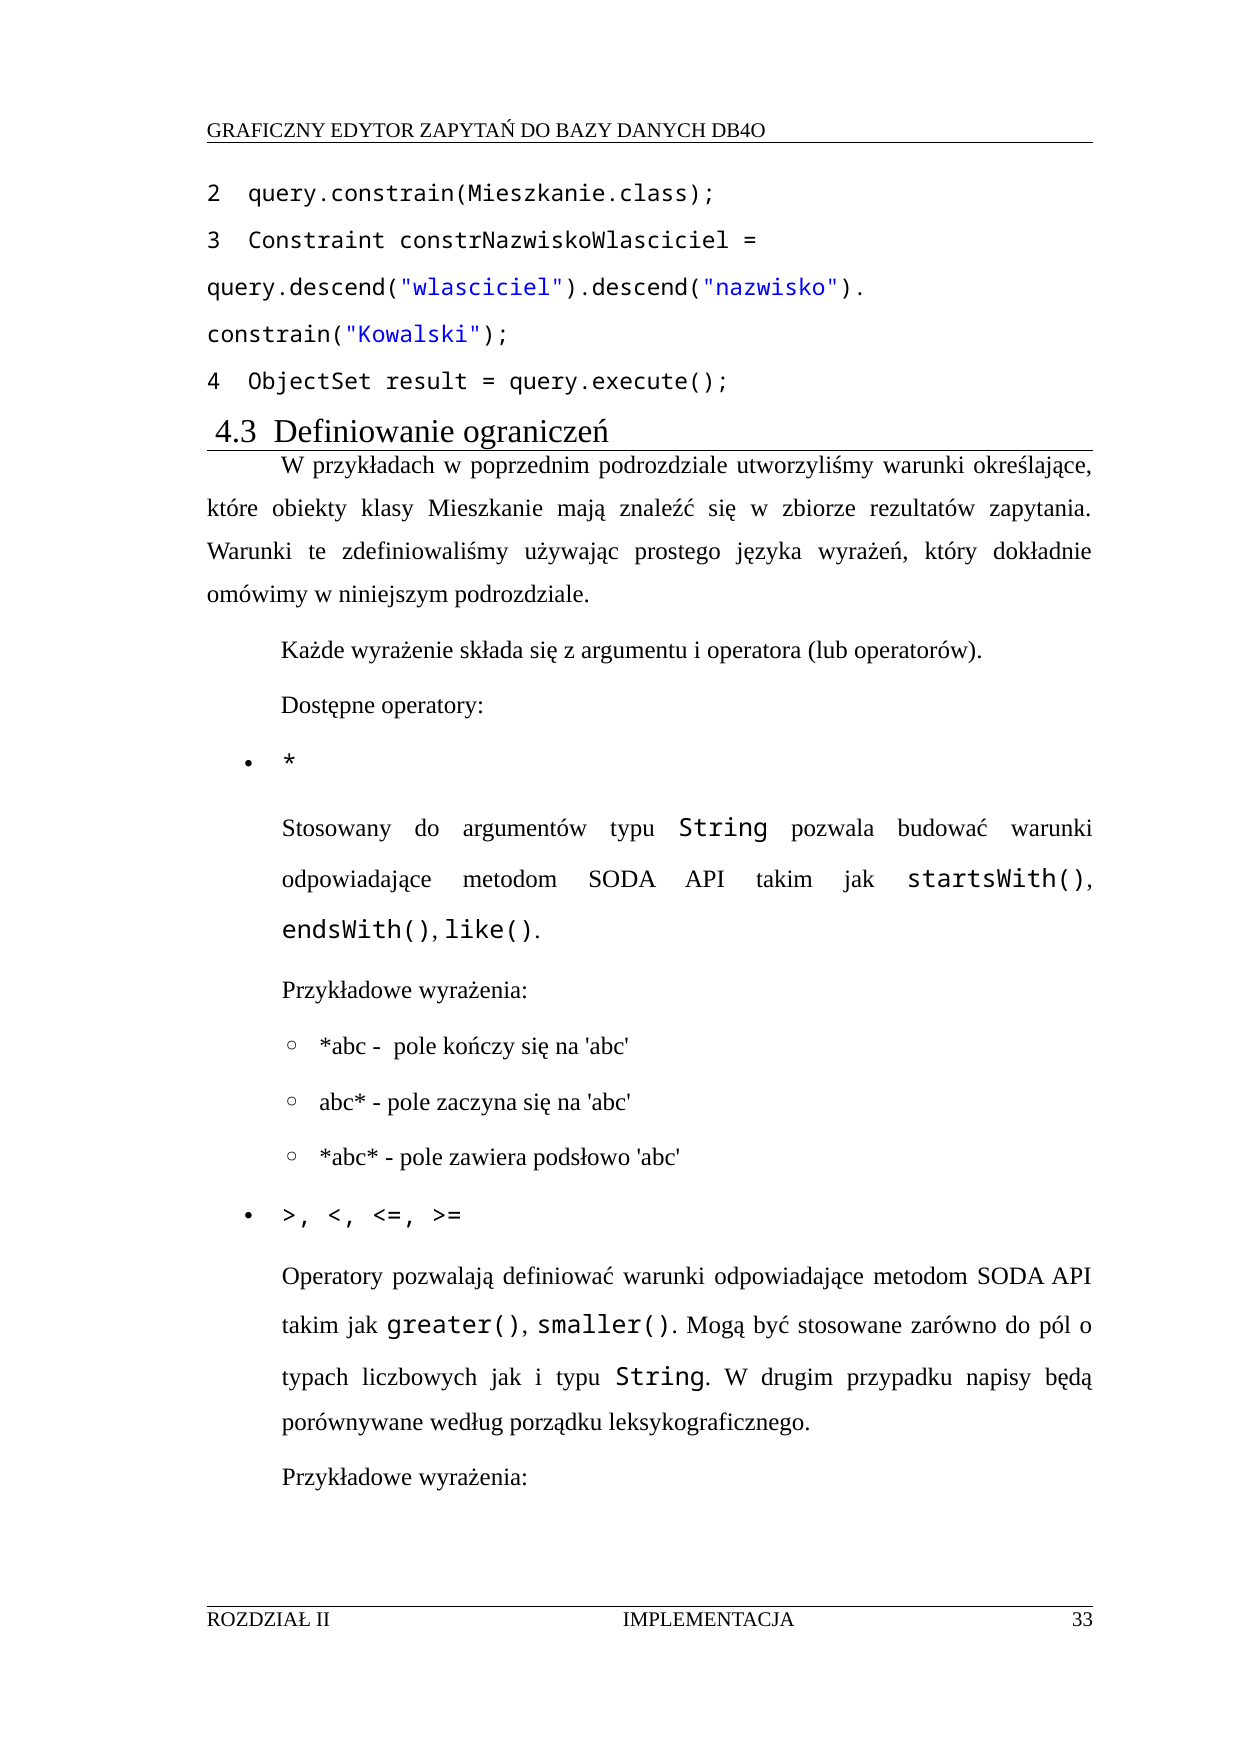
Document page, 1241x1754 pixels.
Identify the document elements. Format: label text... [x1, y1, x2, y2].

list >, <, <=, >= [244, 1198, 1093, 1232]
list *abc - pole kończy się na 'abc' [282, 1031, 1093, 1060]
list * [244, 746, 1093, 780]
text constrain("Kowalski"); [207, 318, 1093, 349]
list Przykładowe wyrażenia: [244, 1462, 1093, 1491]
list *abc* - pole zawiera podsłowo 'abc' [282, 1142, 1093, 1171]
text Każde wyrażenie składa się z argumentu i operatora (lub operatorów). [207, 635, 1093, 664]
list Operatory pozwalają definiować warunki odpowiadające metodom SODA API takim jak greater(), smaller(). Mogą być stosowane zarówno do pól o typach liczbowych jak i typu String. W drugim przypadku napisy będą porównywane według porządku leksykograficznego. [244, 1261, 1093, 1435]
text 2 query.constrain(Mieszkanie.class); [207, 177, 1093, 208]
text Dostępne operatory: [207, 691, 1093, 719]
text W przykładach w poprzednim podrozdziale utworzyliśmy warunki określające, które obiekty klasy Mieszkanie mają znaleźć się w zbiorze rezultatów zapytania. Warunki te zdefiniowaliśmy używając prostego języka wyrażeń, który dokładnie omówimy w niniejszym podrozdziale. [207, 451, 1093, 608]
text 3 Constraint constrNazwiskoWlasciciel = query.descend("wlasciciel").descend("nazwisko"). [207, 224, 1093, 302]
subtitle Definiowanie ograniczeń [207, 411, 1093, 450]
list abc* - pole zaczyna się na 'abc' [282, 1087, 1093, 1115]
list Stosowany do argumentów typu String pozwala budować warunki odpowiadające metodom SODA API takim jak startsWith(), endsWith(), like(). [244, 810, 1093, 946]
list Przykładowe wyrażenia: [244, 975, 1093, 1004]
text 4 ObjectSet result = query.execute(); [207, 364, 1093, 396]
